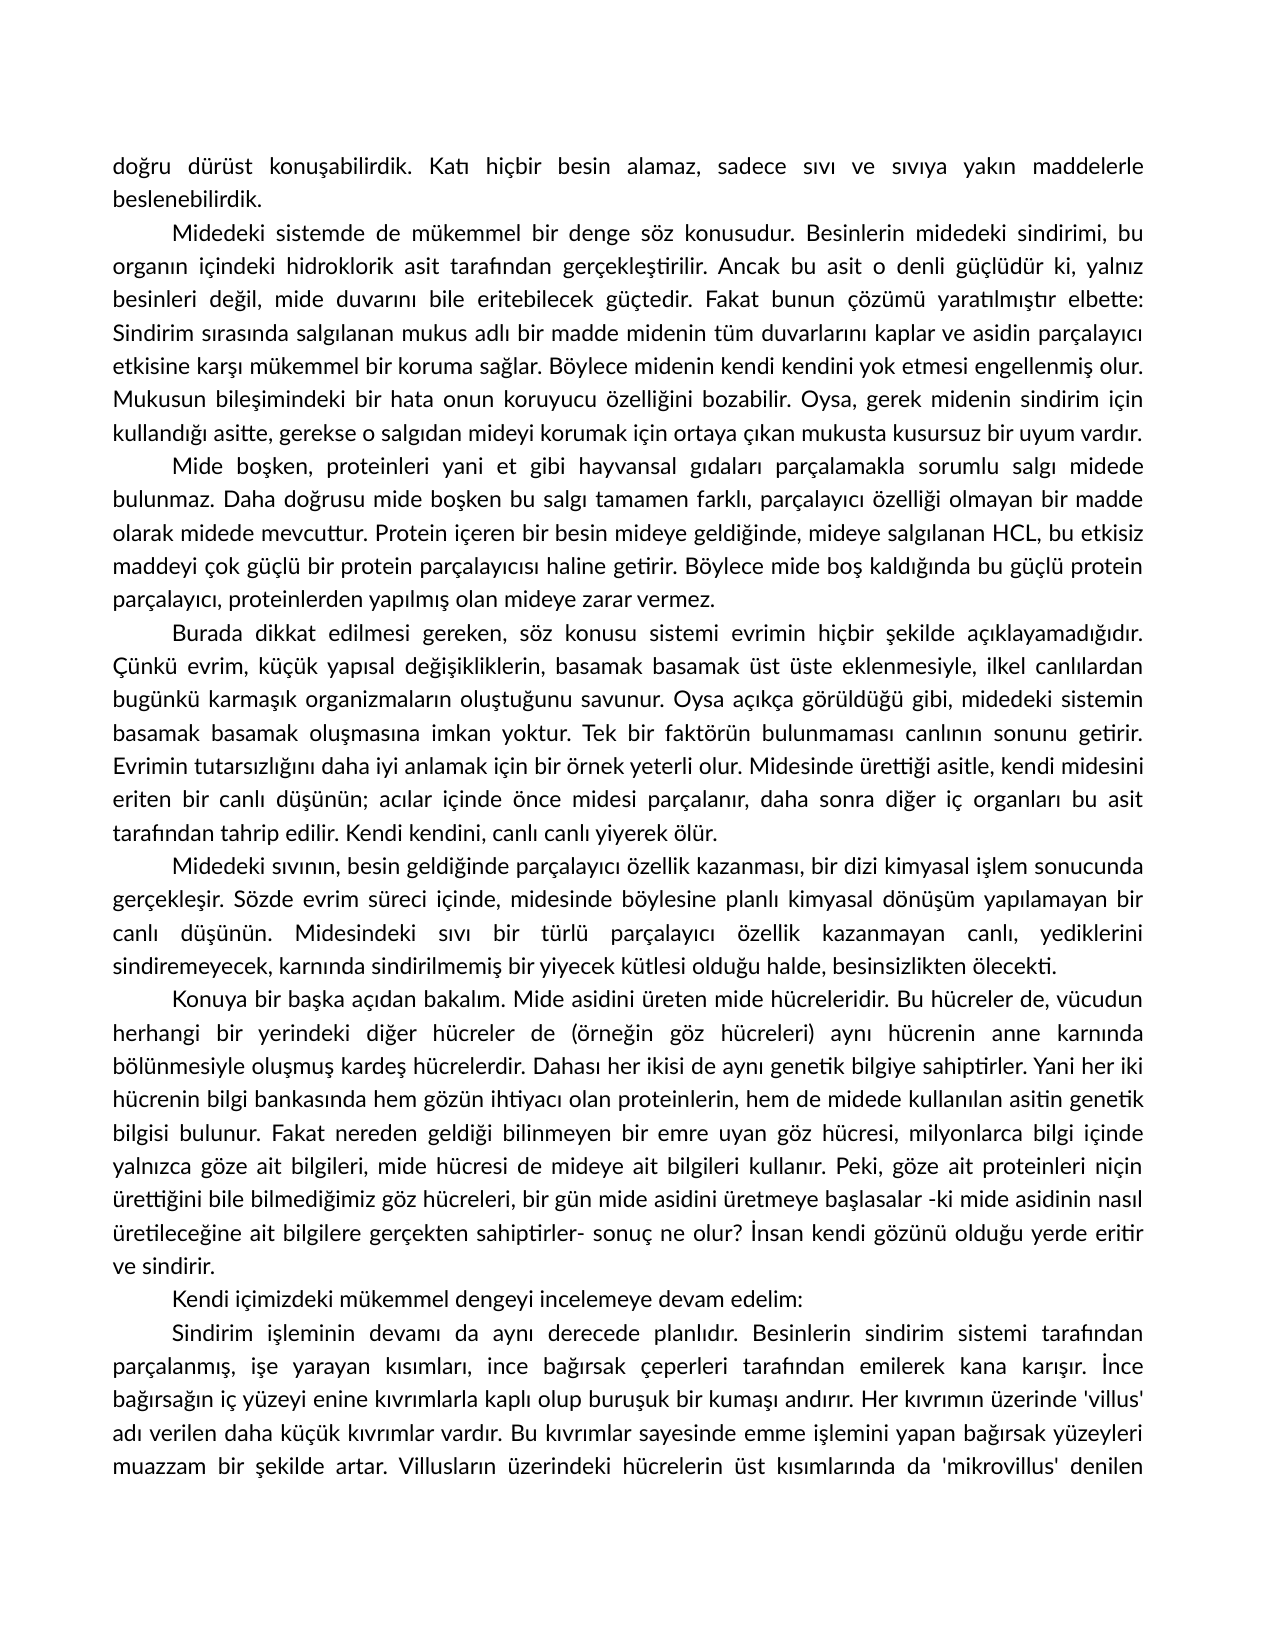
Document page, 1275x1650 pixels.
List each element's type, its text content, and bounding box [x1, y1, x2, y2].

text Midedeki sıvının, besin geldiğinde parçalayıcı özellik kazanması, bir dizi kimyasal işlem sonucunda gerçekleşir. Sözde evrim süreci içinde, midesinde böylesine planlı kimyasal dönüşüm yapılamayan bir canlı düşünün. Midesindeki sıvı bir türlü parçalayıcı özellik kazanmayan canlı, yediklerini sindiremeyecek, karnında sindirilmemiş bir yiyecek kütlesi olduğu halde, besinsizlikten ölecekti. [112, 848, 1145, 981]
text Burada dikkat edilmesi gereken, söz konusu sistemi evrimin hiçbir şekilde açıklayamadığıdır. Çünkü evrim, küçük yapısal değişikliklerin, basamak basamak üst üste eklenmesiyle, ilkel canlılardan bugünkü karmaşık organizmaların oluştuğunu savunur. Oysa açıkça görüldüğü gibi, midedeki sistemin basamak basamak oluşmasına imkan yoktur. Tek bir faktörün bulunmaması canlının sonunu getirir. Evrimin tutarsızlığını daha iyi anlamak için bir örnek yeterli olur. Midesinde ürettiği asitle, kendi midesini eriten bir canlı düşünün; acılar içinde önce midesi parçalanır, daha sonra diğer iç organları bu asit tarafından tahrip edilir. Kendi kendini, canlı canlı yiyerek ölür. [112, 614, 1145, 848]
text Konuya bir başka açıdan bakalım. Mide asidini üreten mide hücreleridir. Bu hücreler de, vücudun herhangi bir yerindeki diğer hücreler de (örneğin göz hücreleri) aynı hücrenin anne karnında bölünmesiyle oluşmuş kardeş hücrelerdir. Dahası her ikisi de aynı genetik bilgiye sahiptirler. Yani her iki hücrenin bilgi bankasında hem gözün ihtiyacı olan proteinlerin, hem de midede kullanılan asitin genetik bilgisi bulunur. Fakat nereden geldiği bilinmeyen bir emre uyan göz hücresi, milyonlarca bilgi içinde yalnızca göze ait bilgileri, mide hücresi de mideye ait bilgileri kullanır. Peki, göze ait proteinleri niçin ürettiğini bile bilmediğimiz göz hücreleri, bir gün mide asidini üretmeye başlasalar -ki mide asidinin nasıl üretileceğine ait bilgilere gerçekten sahiptirler- sonuç ne olur? İnsan kendi gözünü olduğu yerde eritir ve sindirir. [112, 981, 1145, 1281]
text Mide boşken, proteinleri yani et gibi hayvansal gıdaları parçalamakla sorumlu salgı midede bulunmaz. Daha doğrusu mide boşken bu salgı tamamen farklı, parçalayıcı özelliği olmayan bir madde olarak midede mevcuttur. Protein içeren bir besin mideye geldiğinde, mideye salgılanan HCL, bu etkisiz maddeyi çok güçlü bir protein parçalayıcısı haline getirir. Böylece mide boş kaldığında bu güçlü protein parçalayıcı, proteinlerden yapılmış olan mideye zarar vermez. [112, 448, 1145, 614]
text Sindirim işleminin devamı da aynı derecede planlıdır. Besinlerin sindirim sistemi tarafından parçalanmış, işe yarayan kısımları, ince bağırsak çeperleri tarafından emilerek kana karışır. İnce bağırsağın iç yüzeyi enine kıvrımlarla kaplı olup buruşuk bir kumaşı andırır. Her kıvrımın üzerinde 'villus' adı verilen daha küçük kıvrımlar vardır. Bu kıvrımlar sayesinde emme işlemini yapan bağırsak yüzeyleri muazzam bir şekilde artar. Villusların üzerindeki hücrelerin üst kısımlarında da 'mikrovillus' denilen [112, 1314, 1145, 1481]
text doğru dürüst konuşabilirdik. Katı hiçbir besin alamaz, sadece sıvı ve sıvıya yakın maddelerle beslenebilirdik. [112, 148, 1145, 214]
text Midedeki sistemde de mükemmel bir denge söz konusudur. Besinlerin midedeki sindirimi, bu organın içindeki hidroklorik asit tarafından gerçekleştirilir. Ancak bu asit o denli güçlüdür ki, yalnız besinleri değil, mide duvarını bile eritebilecek güçtedir. Fakat bunun çözümü yaratılmıştır elbette: Sindirim sırasında salgılanan mukus adlı bir madde midenin tüm duvarlarını kaplar ve asidin parçalayıcı etkisine karşı mükemmel bir koruma sağlar. Böylece midenin kendi kendini yok etmesi engellenmiş olur. Mukusun bileşimindeki bir hata onun koruyucu özelliğini bozabilir. Oysa, gerek midenin sindirim için kullandığı asitte, gerekse o salgıdan mideyi korumak için ortaya çıkan mukusta kusursuz bir uyum vardır. [112, 214, 1145, 448]
text Kendi içimizdeki mükemmel dengeyi incelemeye devam edelim: [112, 1281, 1145, 1314]
